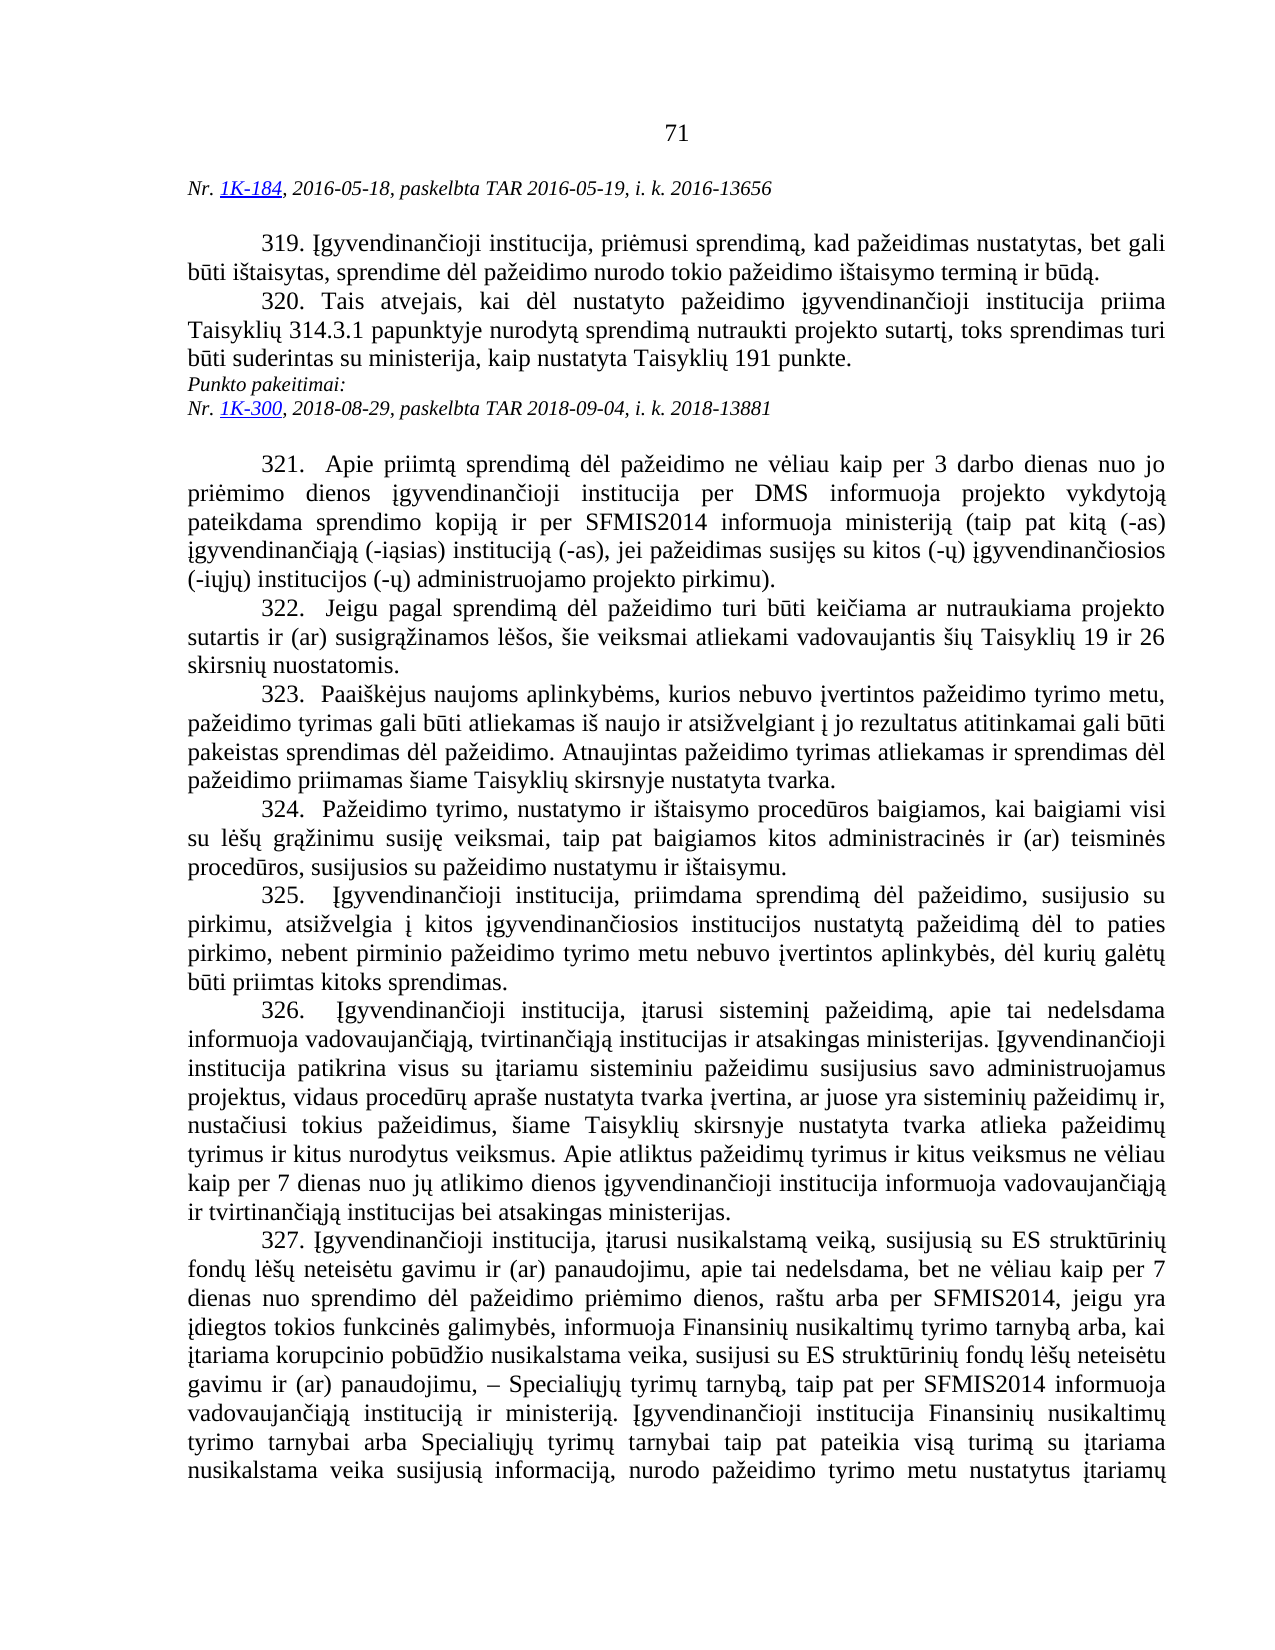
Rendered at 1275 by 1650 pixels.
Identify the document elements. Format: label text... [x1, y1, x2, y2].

text 321. Apie priimtą sprendimą dėl pažeidimo ne vėliau kaip per 3 darbo dienas nuo jo priėmimo dienos įgyvendinančioji institucija per DMS informuoja projekto vykdytoją pateikdama sprendimo kopiją ir per SFMIS2014 informuoja ministeriją (taip pat kitą (-as) įgyvendinančiąją (-iąsias) instituciją (-as), jei pažeidimas susijęs su kitos (-ų) įgyvendinančiosios (-iųjų) institucijos (-ų) administruojamo projekto pirkimu). [187, 449, 1167, 593]
text 322. Jeigu pagal sprendimą dėl pažeidimo turi būti keičiama ar nutraukiama projekto sutartis ir (ar) susigrąžinamos lėšos, šie veiksmai atliekami vadovaujantis šių Taisyklių 19 ir 26 skirsnių nuostatomis. [187, 593, 1167, 679]
text 324. Pažeidimo tyrimo, nustatymo ir ištaisymo procedūros baigiamos, kai baigiami visi su lėšų grąžinimu susiję veiksmai, taip pat baigiamos kitos administracinės ir (ar) teisminės procedūros, susijusios su pažeidimo nustatymu ir ištaisymu. [187, 794, 1167, 880]
text 320. Tais atvejais, kai dėl nustatyto pažeidimo įgyvendinančioji institucija priima Taisyklių 314.3.1 papunktyje nurodytą sprendimą nutraukti projekto sutartį, toks sprendimas turi būti suderintas su ministerija, kaip nustatyta Taisyklių 191 punkte. [187, 286, 1167, 372]
text Nr. 1K-300, 2018-08-29, paskelbta TAR 2018-09-04, i. k. 2018-13881 [187, 396, 1167, 420]
text 327. Įgyvendinančioji institucija, įtarusi nusikalstamą veiką, susijusią su ES struktūrinių fondų lėšų neteisėtu gavimu ir (ar) panaudojimu, apie tai nedelsdama, bet ne vėliau kaip per 7 dienas nuo sprendimo dėl pažeidimo priėmimo dienos, raštu arba per SFMIS2014, jeigu yra įdiegtos tokios funkcinės galimybės, informuoja Finansinių nusikaltimų tyrimo tarnybą arba, kai įtariama korupcinio pobūdžio nusikalstama veika, susijusi su ES struktūrinių fondų lėšų neteisėtu gavimu ir (ar) panaudojimu, – Specialiųjų tyrimų tarnybą, taip pat per SFMIS2014 informuoja vadovaujančiąją instituciją ir ministeriją. Įgyvendinančioji institucija Finansinių nusikaltimų tyrimo tarnybai arba Specialiųjų tyrimų tarnybai taip pat pateikia visą turimą su įtariama nusikalstama veika susijusią informaciją, nurodo pažeidimo tyrimo metu nustatytus įtariamų [187, 1225, 1167, 1484]
text 326. Įgyvendinančioji institucija, įtarusi sisteminį pažeidimą, apie tai nedelsdama informuoja vadovaujančiąją, tvirtinančiąją institucijas ir atsakingas ministerijas. Įgyvendinančioji institucija patikrina visus su įtariamu sisteminiu pažeidimu susijusius savo administruojamus projektus, vidaus procedūrų apraše nustatyta tvarka įvertina, ar juose yra sisteminių pažeidimų ir, nustačiusi tokius pažeidimus, šiame Taisyklių skirsnyje nustatyta tvarka atlieka pažeidimų tyrimus ir kitus nurodytus veiksmus. Apie atliktus pažeidimų tyrimus ir kitus veiksmus ne vėliau kaip per 7 dienas nuo jų atlikimo dienos įgyvendinančioji institucija informuoja vadovaujančiąją ir tvirtinančiąją institucijas bei atsakingas ministerijas. [187, 995, 1167, 1225]
text Punkto pakeitimai: [187, 372, 1167, 396]
text 323. Paaiškėjus naujoms aplinkybėms, kurios nebuvo įvertintos pažeidimo tyrimo metu, pažeidimo tyrimas gali būti atliekamas iš naujo ir atsižvelgiant į jo rezultatus atitinkamai gali būti pakeistas sprendimas dėl pažeidimo. Atnaujintas pažeidimo tyrimas atliekamas ir sprendimas dėl pažeidimo priimamas šiame Taisyklių skirsnyje nustatyta tvarka. [187, 679, 1167, 794]
text 319. Įgyvendinančioji institucija, priėmusi sprendimą, kad pažeidimas nustatytas, bet gali būti ištaisytas, sprendime dėl pažeidimo nurodo tokio pažeidimo ištaisymo terminą ir būdą. [187, 228, 1167, 286]
text 325. Įgyvendinančioji institucija, priimdama sprendimą dėl pažeidimo, susijusio su pirkimu, atsižvelgia į kitos įgyvendinančiosios institucijos nustatytą pažeidimą dėl to paties pirkimo, nebent pirminio pažeidimo tyrimo metu nebuvo įvertintos aplinkybės, dėl kurių galėtų būti priimtas kitoks sprendimas. [187, 880, 1167, 995]
text Nr. 1K-184, 2016-05-18, paskelbta TAR 2016-05-19, i. k. 2016-13656 [187, 176, 1167, 200]
